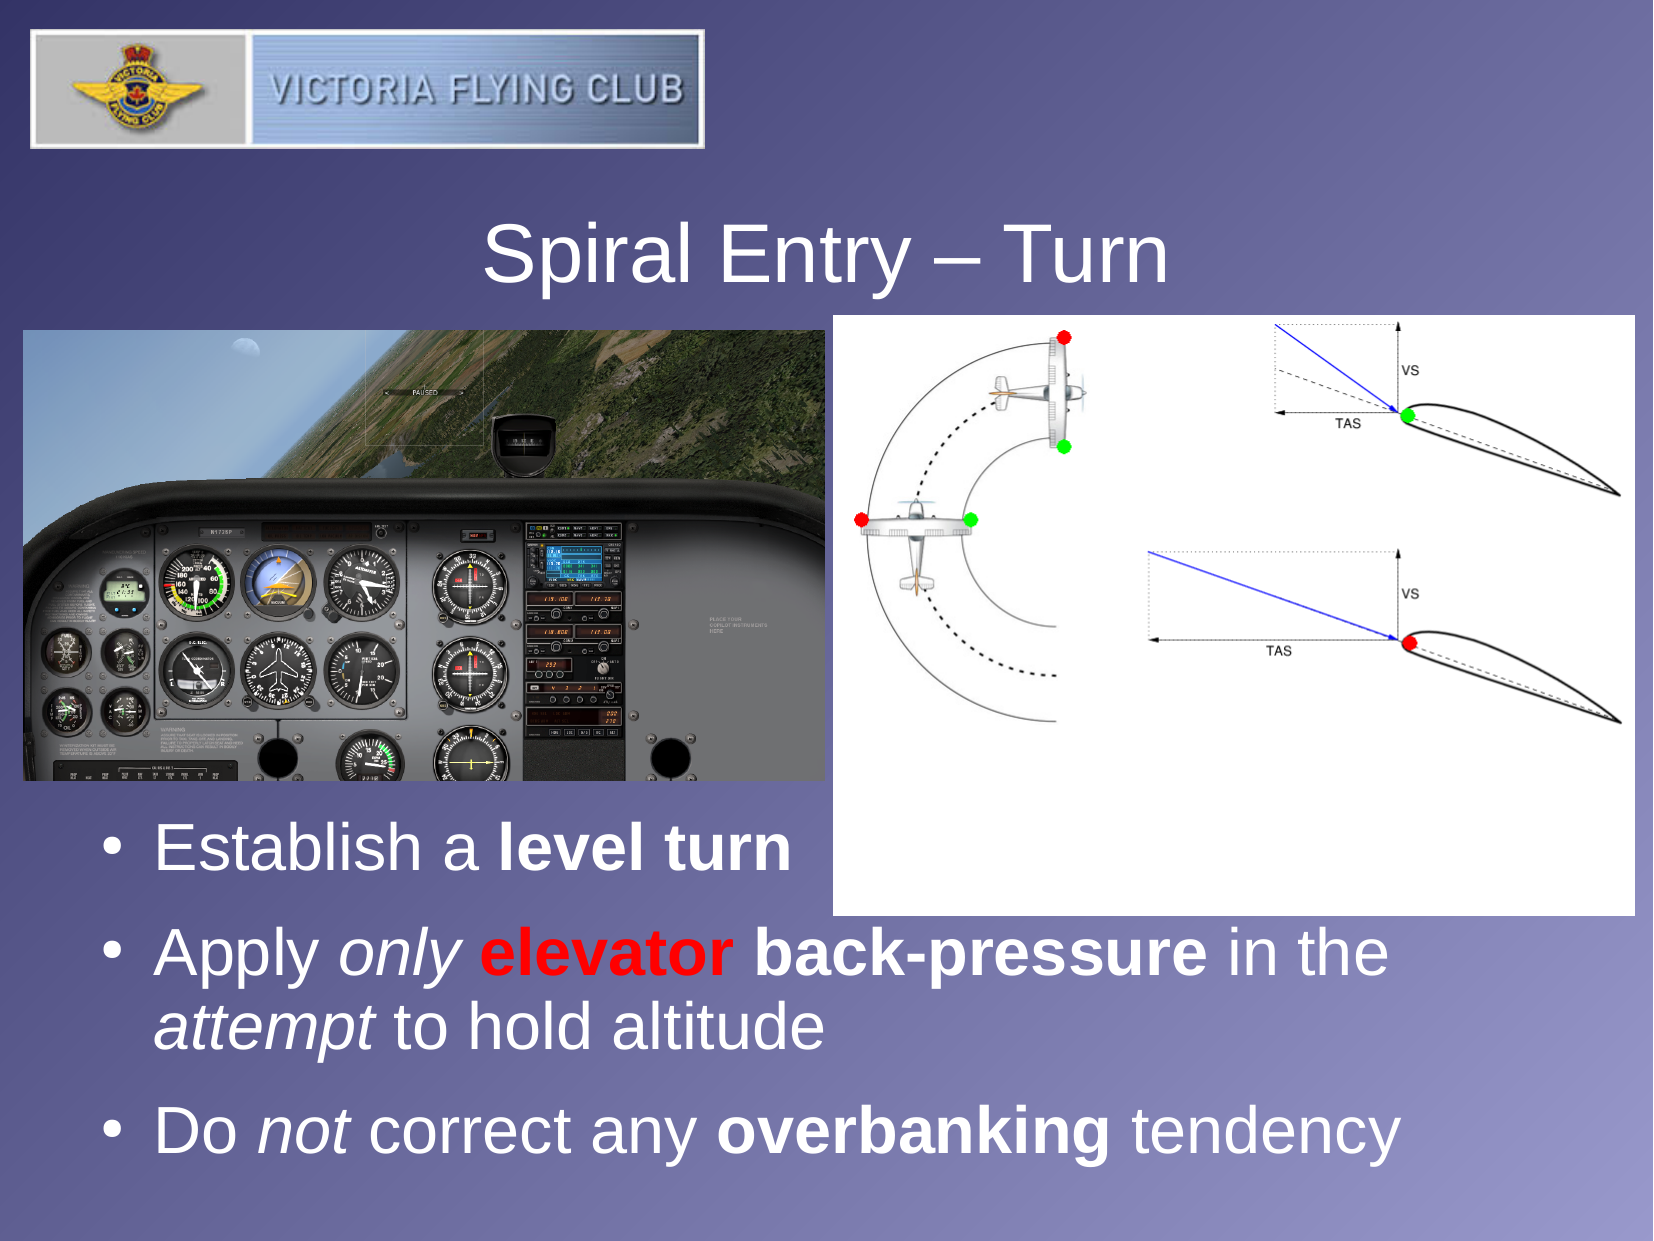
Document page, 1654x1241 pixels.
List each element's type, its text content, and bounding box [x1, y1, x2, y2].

picture [23, 330, 825, 781]
title Spiral Entry – Turn [82, 150, 1571, 358]
picture [833, 315, 1635, 916]
list Establish a level turn Apply only elevator back-pressure in the attempt to hold altitude Do not correct any overbanking tendency [82, 810, 1571, 1201]
picture [30, 29, 705, 149]
